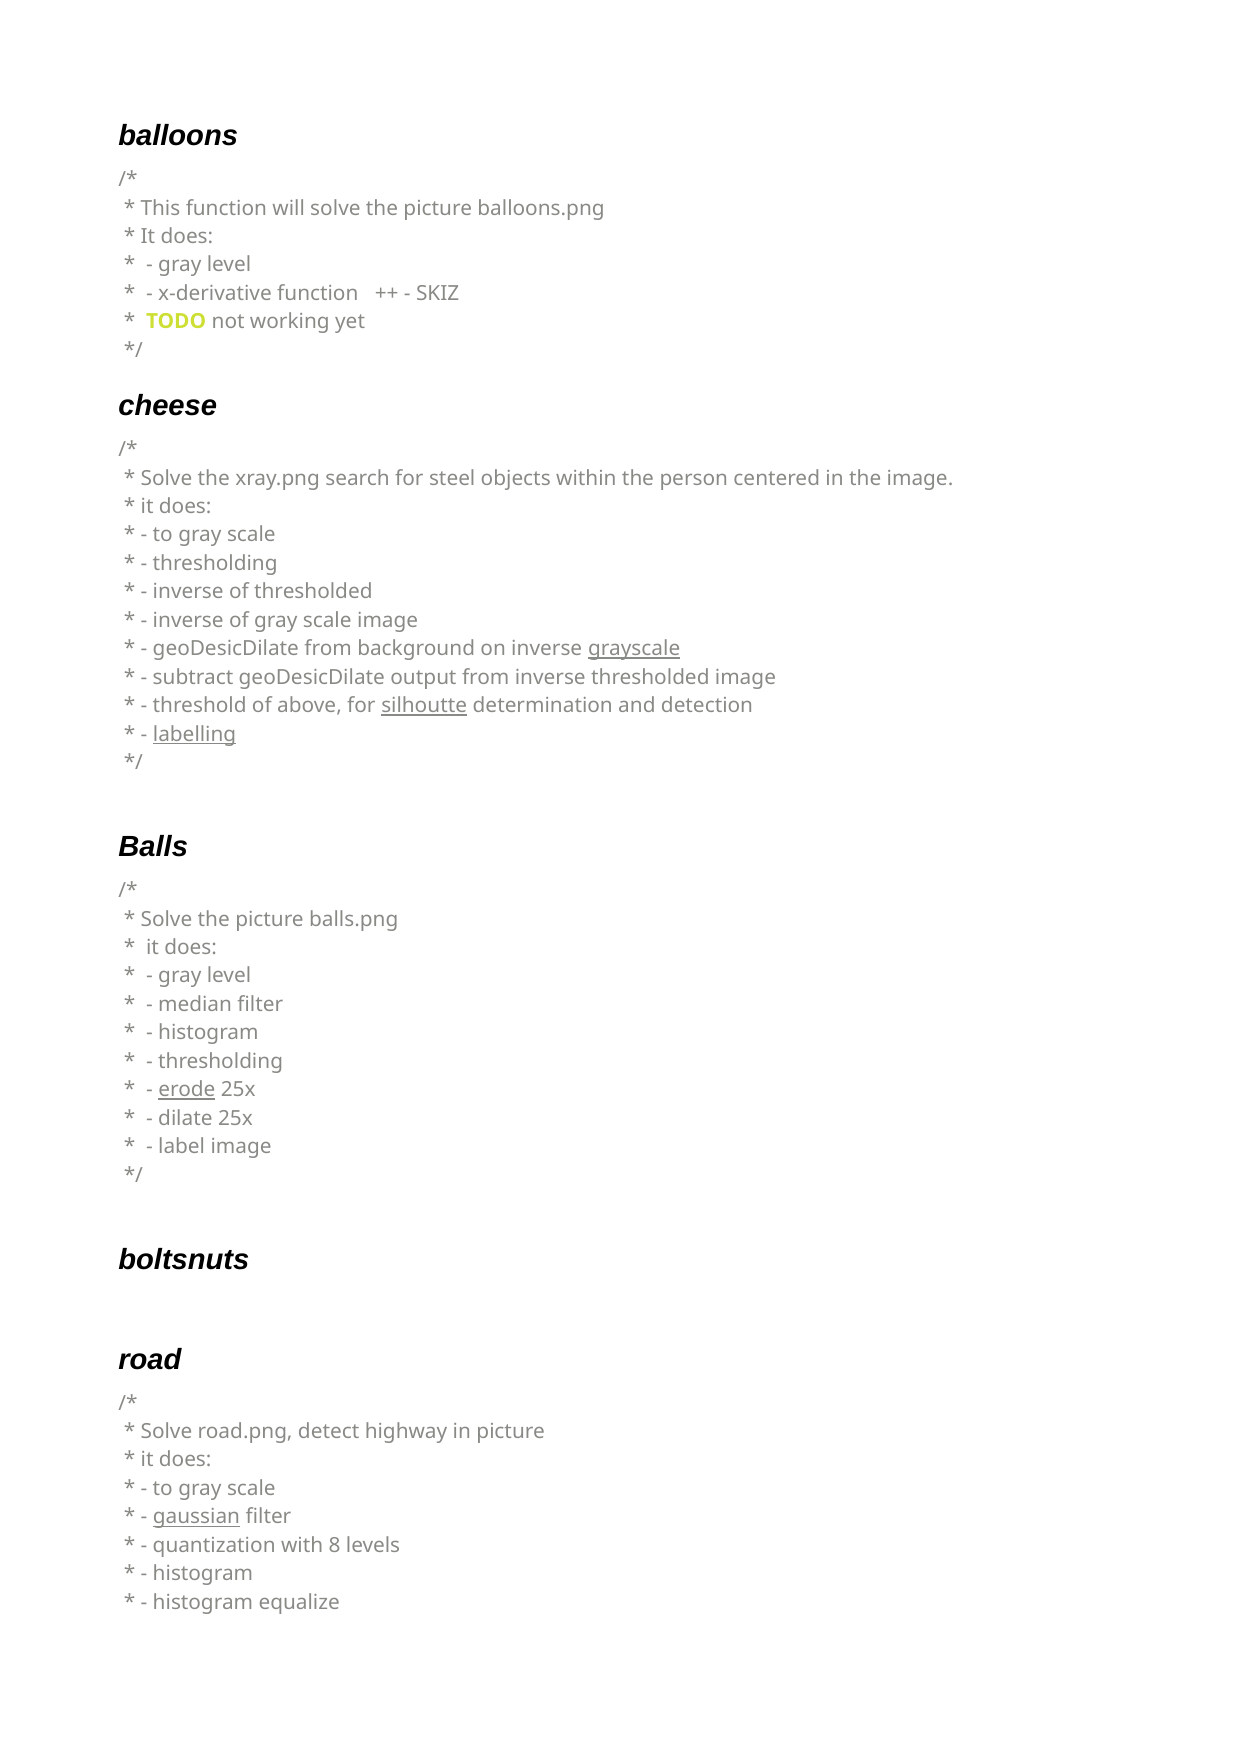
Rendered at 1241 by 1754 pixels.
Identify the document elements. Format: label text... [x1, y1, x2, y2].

text /* [118, 434, 1122, 463]
text * - quantization with 8 levels [118, 1530, 1122, 1558]
subtitle road [118, 1342, 1122, 1375]
text * - to gray scale [118, 1473, 1122, 1501]
text */ [118, 1160, 1122, 1188]
subtitle Balls [118, 829, 1122, 863]
text * - inverse of thresholded [118, 576, 1122, 605]
text * - to gray scale [118, 519, 1122, 548]
text */ [118, 747, 1122, 776]
text * - gray level [118, 961, 1122, 989]
text * - threshold of above, for silhoutte determination and detection [118, 690, 1122, 719]
text /* [118, 875, 1122, 904]
text * - subtract geoDesicDilate output from inverse thresholded image [118, 662, 1122, 690]
text * - gaussian filter [118, 1501, 1122, 1530]
text * - median filter [118, 989, 1122, 1017]
text * - labelling [118, 719, 1122, 747]
text * it does: [118, 491, 1122, 519]
text * - thresholding [118, 548, 1122, 576]
text * This function will solve the picture balloons.png [118, 193, 1122, 221]
text */ [118, 335, 1122, 363]
text * - histogram [118, 1017, 1122, 1046]
text * - inverse of gray scale image [118, 605, 1122, 633]
text * - histogram [118, 1558, 1122, 1587]
text * Solve the xray.png search for steel objects within the person centered in the image. [118, 463, 1122, 491]
text * - x-derivative function ++ - SKIZ [118, 278, 1122, 306]
text * TODO not working yet [118, 306, 1122, 335]
text /* [118, 164, 1122, 193]
text * Solve the picture balls.png [118, 904, 1122, 932]
text * - dilate 25x [118, 1103, 1122, 1131]
text * - thresholding [118, 1046, 1122, 1074]
text * - geoDesicDilate from background on inverse grayscale [118, 633, 1122, 662]
text * It does: [118, 221, 1122, 249]
text * - histogram equalize [118, 1587, 1122, 1615]
text * - gray level [118, 249, 1122, 278]
text * Solve road.png, detect highway in picture [118, 1416, 1122, 1444]
text * - label image [118, 1131, 1122, 1160]
text /* [118, 1388, 1122, 1416]
text * - erode 25x [118, 1074, 1122, 1103]
text * it does: [118, 1444, 1122, 1473]
text * it does: [118, 932, 1122, 961]
subtitle balloons [118, 118, 1122, 152]
subtitle cheese [118, 388, 1122, 422]
subtitle boltsnuts [118, 1242, 1122, 1275]
